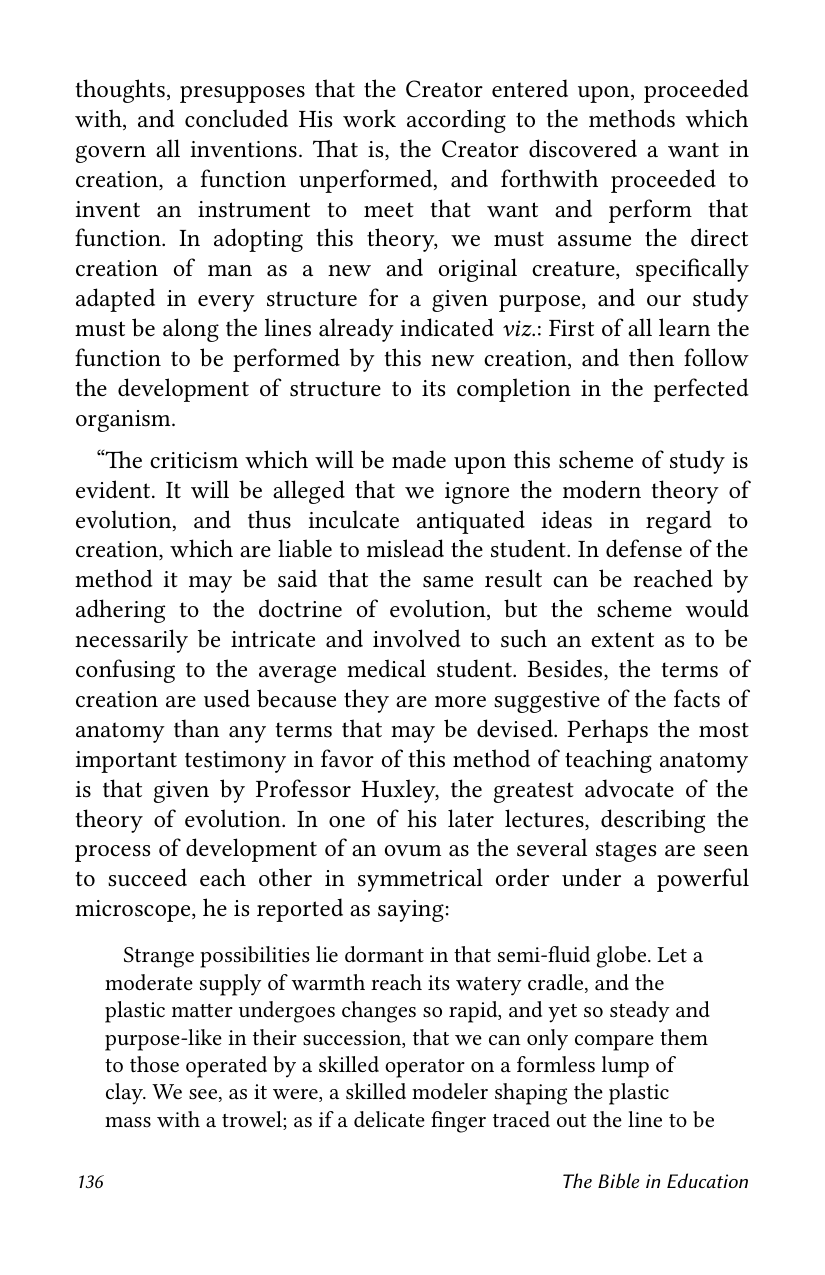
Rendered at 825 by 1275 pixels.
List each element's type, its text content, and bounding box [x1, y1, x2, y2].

text thoughts, presupposes that the Creator entered upon, proceeded with, and concluded His work according to the methods which govern all inventions. That is, the Creator discovered a want in creation, a function unperformed, and forthwith proceeded to invent an instrument to meet that want and perform that function. In adopting this theory, we must assume the direct creation of man as a new and original creature, specifically adapted in every structure for a given purpose, and our study must be along the lines already indicated viz.: First of all learn the function to be performed by this new creation, and then follow the development of structure to its completion in the perfected organism. [75, 75, 750, 432]
text “The criticism which will be made upon this scheme of study is evident. It will be alleged that we ignore the modern theory of evolution, and thus inculcate antiquated ideas in regard to creation, which are liable to mislead the student. In defense of the method it may be said that the same result can be reached by adhering to the doctrine of evolution, but the scheme would necessarily be intricate and involved to such an extent as to be confusing to the average medical student. Besides, the terms of creation are used because they are more suggestive of the facts of anatomy than any terms that may be devised. Perhaps the most important testimony in favor of this method of teaching anatomy is that given by Professor Huxley, the greatest advocate of the theory of evolution. In one of his later lectures, describing the process of development of an ovum as the several stages are seen to succeed each other in symmetrical order under a powerful microscope, he is reported as saying: [75, 446, 750, 923]
text Strange possibilities lie dormant in that semi-fluid globe. Let a moderate supply of warmth reach its watery cradle, and the plastic matter undergoes changes so rapid, and yet so steady and purpose-like in their succession, that we can only compare them to those operated by a skilled operator on a formless lump of clay. We see, as it were, a skilled modeler shaping the plastic mass with a trowel; as if a delicate finger traced out the line to be [105, 942, 720, 1133]
